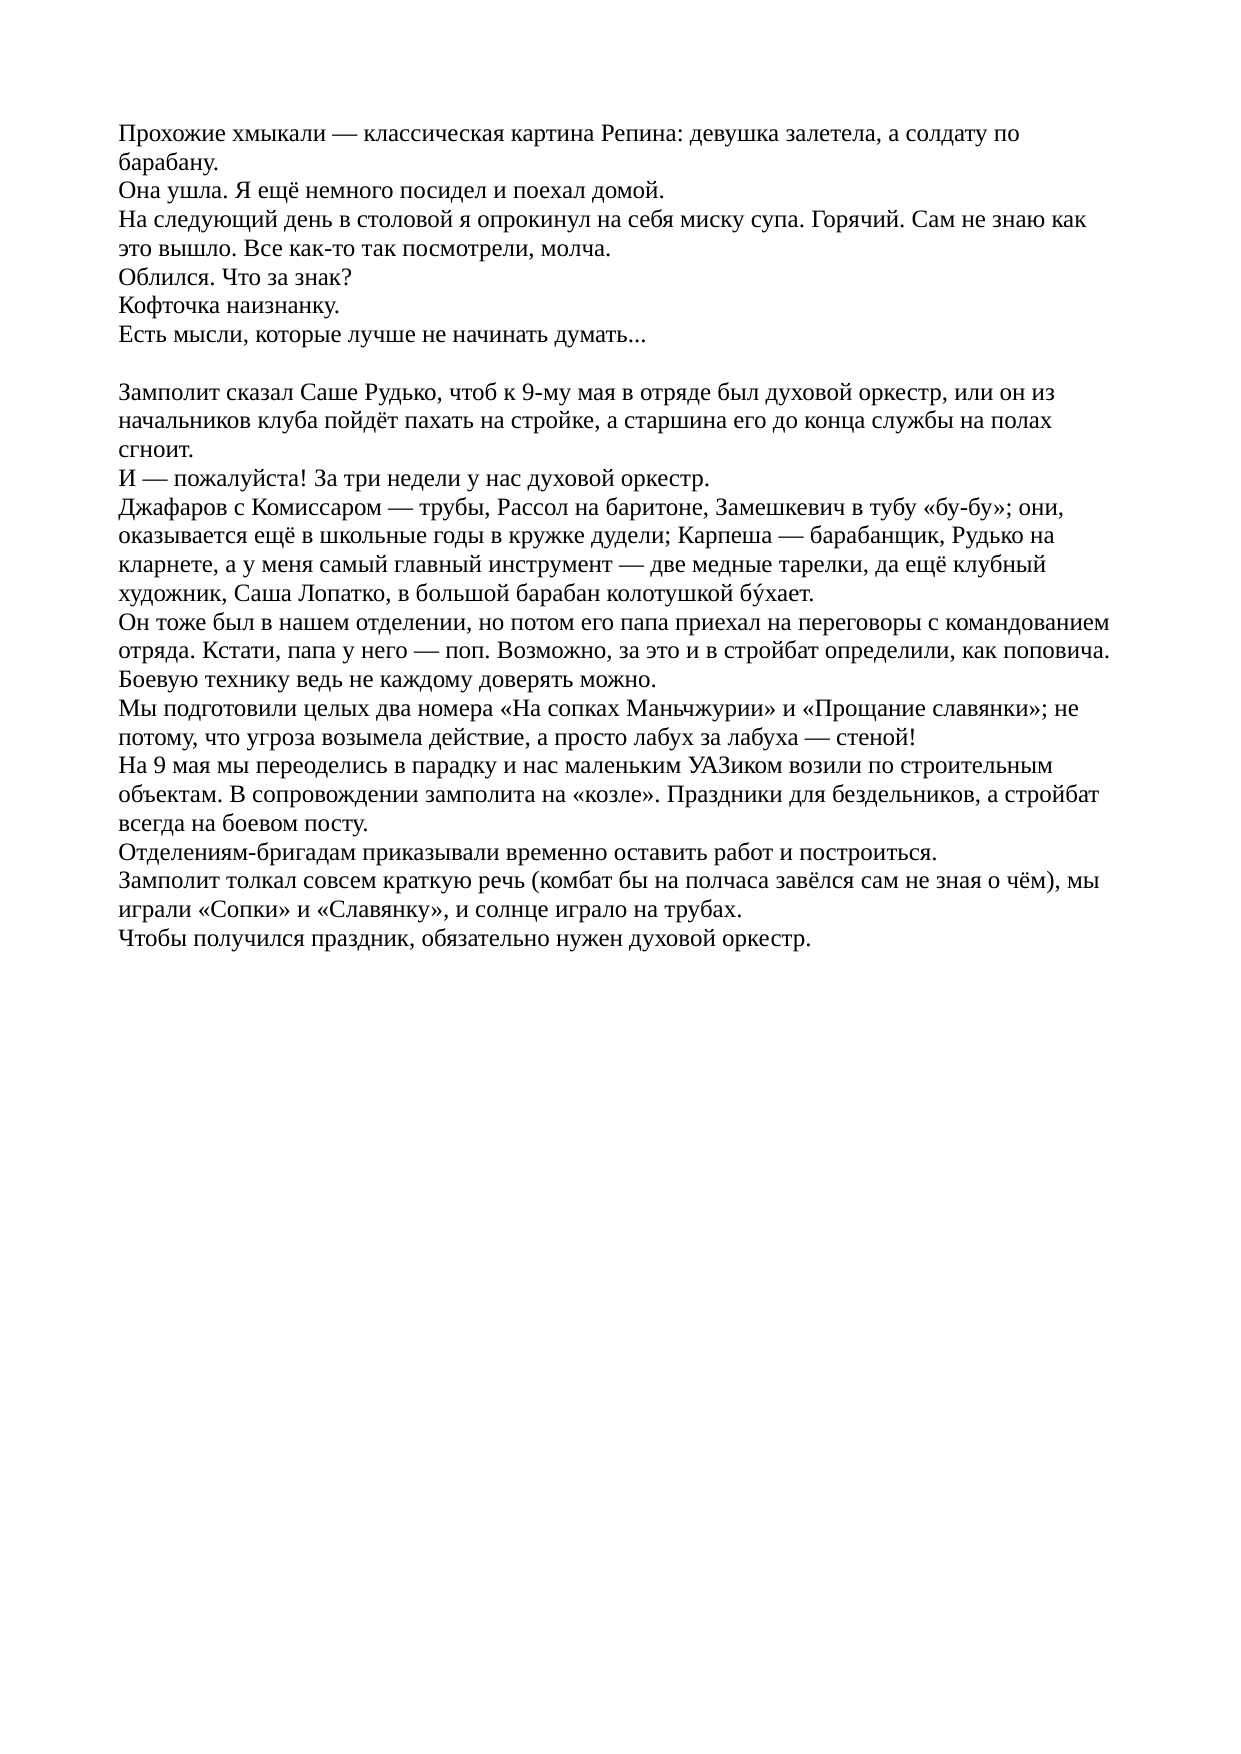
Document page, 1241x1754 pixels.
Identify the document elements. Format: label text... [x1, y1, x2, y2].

text Она ушла. Я ещё немного посидел и поехал домой. [118, 176, 1122, 204]
text Мы подготовили целых два номера «На сопках Маньчжурии» и «Прощание славянки»; не потому, что угроза возымела действие, а просто лабух за лабуха — стеной! [118, 693, 1122, 751]
text И — пожалуйста! За три недели у нас духовой оркестр. [118, 463, 1122, 492]
text На следующий день в столовой я опрокинул на себя миску супа. Горячий. Сам не знаю как это вышло. Все как-то так посмотрели, молча. [118, 204, 1122, 262]
text Замполит толкал совсем краткую речь (комбат бы на полчаса завёлся сам не зная о чём), мы играли «Сопки» и «Славянку», и солнце играло на трубах. [118, 866, 1122, 923]
text Прохожие хмыкали — классическая картина Репина: девушка залетела, а солдату по барабану. [118, 118, 1122, 176]
text Он тоже был в нашем отделении, но потом его папа приехал на переговоры с командованием отряда. Кстати, папа у него — поп. Возможно, за это и в стройбат определили, как поповича. Боевую технику ведь не каждому доверять можно. [118, 607, 1122, 693]
text Замполит сказал Саше Рудько, чтоб к 9-му мая в отряде был духовой оркестр, или он из начальников клуба пойдёт пахать на стройке, а старшина его до конца службы на полах сгноит. [118, 377, 1122, 463]
text Отделениям-бригадам приказывали временно оставить работ и построиться. [118, 837, 1122, 866]
text Джафаров с Комиссаром — трубы, Рассол на баритоне, Замешкевич в тубу «бу-бу»; они, оказывается ещё в школьные годы в кружке дудели; Карпеша — барабанщик, Рудько на кларнете, а у меня самый главный инструмент — две медные тарелки, да ещё клубный художник, Саша Лопатко, в большой барабан колотушкой бýхает. [118, 492, 1122, 607]
text Кофточка наизнанку. [118, 291, 1122, 319]
text Чтобы получился праздник, обязательно нужен духовой оркестр. [118, 923, 1122, 952]
text На 9 мая мы переоделись в парадку и нас маленьким УАЗиком возили по строительным объектам. В сопровождении замполита на «козле». Праздники для бездельников, а стройбат всегда на боевом посту. [118, 751, 1122, 837]
text Есть мысли, которые лучше не начинать думать... [118, 319, 1122, 348]
text Облился. Что за знак? [118, 262, 1122, 291]
